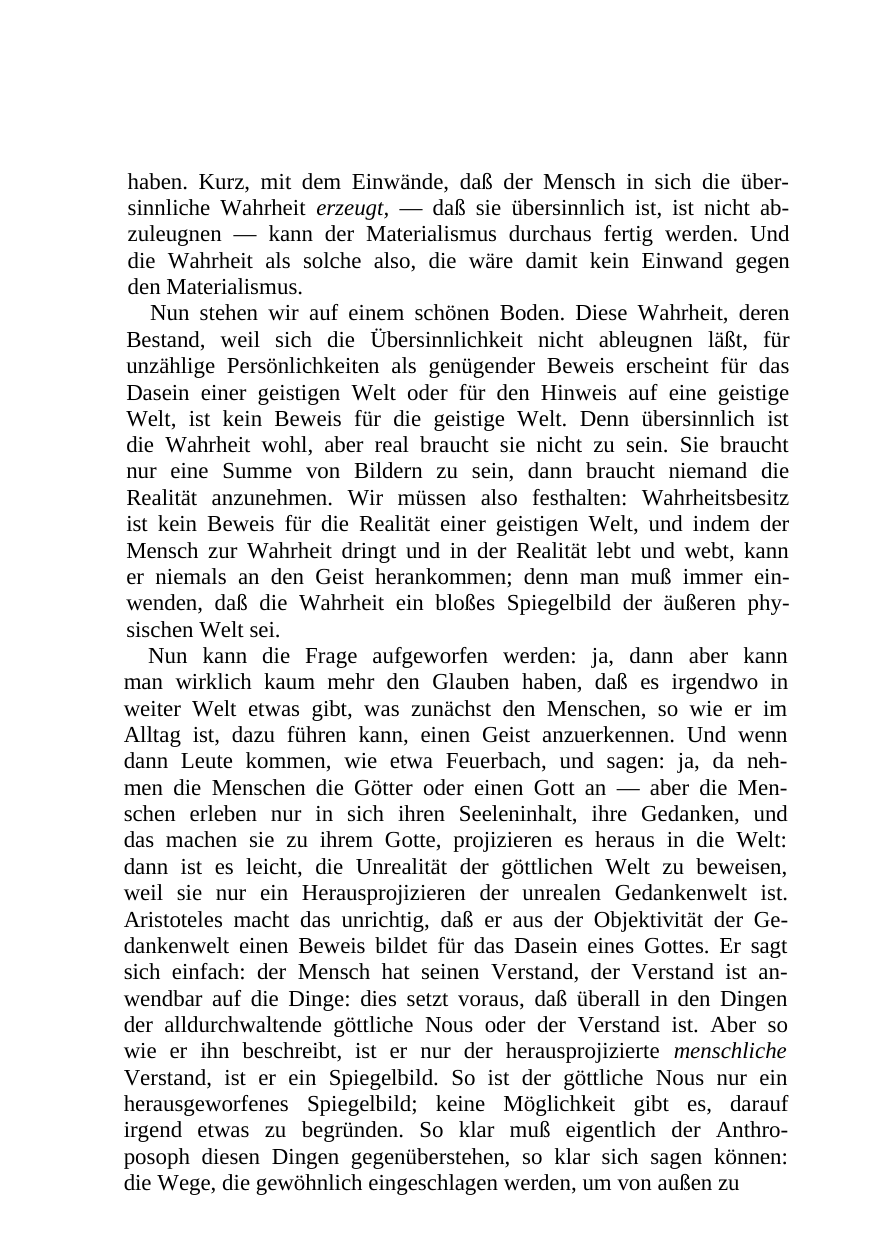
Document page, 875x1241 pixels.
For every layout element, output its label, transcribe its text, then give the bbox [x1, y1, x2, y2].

text Nun kann die Frage aufgeworfen werden: ja, dann aber kann man wirklich kaum mehr den Glauben haben, daß es irgendwo in weiter Welt etwas gibt, was zunächst den Menschen, so wie er im Alltag ist, dazu führen kann, einen Geist anzuerkennen. Und wenn dann Leute kommen, wie etwa Feuerbach, und sagen: ja, da neh- men die Menschen die Götter oder einen Gott an — aber die Men- schen erleben nur in sich ihren Seeleninhalt, ihre Gedanken, und das machen sie zu ihrem Gotte, projizieren es heraus in die Welt: dann ist es leicht, die Unrealität der göttlichen Welt zu beweisen, weil sie nur ein Herausprojizieren der unrealen Gedankenwelt ist. Aristoteles macht das unrichtig, daß er aus der Objektivität der Ge- dankenwelt einen Beweis bildet für das Dasein eines Gottes. Er sagt sich einfach: der Mensch hat seinen Verstand, der Verstand ist an- wendbar auf die Dinge: dies setzt voraus, daß überall in den Dingen der alldurchwaltende göttliche Nous oder der Verstand ist. Aber so wie er ihn beschreibt, ist er nur der herausprojizierte menschliche Verstand, ist er ein Spiegelbild. So ist der göttliche Nous nur ein herausgeworfenes Spiegelbild; keine Möglichkeit gibt es, darauf irgend etwas zu begründen. So klar muß eigentlich der Anthro- posoph diesen Dingen gegenüberstehen, so klar sich sagen können: die Wege, die gewöhnlich eingeschlagen werden, um von außen zu [123, 642, 789, 1196]
text Nun stehen wir auf einem schönen Boden. Diese Wahrheit, deren Bestand, weil sich die Übersinnlichkeit nicht ableugnen läßt, für unzählige Persönlichkeiten als genügender Beweis erscheint für das Dasein einer geistigen Welt oder für den Hinweis auf eine geistige Welt, ist kein Beweis für die geistige Welt. Denn übersinnlich ist die Wahrheit wohl, aber real braucht sie nicht zu sein. Sie braucht nur eine Summe von Bildern zu sein, dann braucht niemand die Realität anzunehmen. Wir müssen also festhalten: Wahrheitsbesitz ist kein Beweis für die Realität einer geistigen Welt, und indem der Mensch zur Wahrheit dringt und in der Realität lebt und webt, kann er niemals an den Geist herankommen; denn man muß immer ein- wenden, daß die Wahrheit ein bloßes Spiegelbild der äußeren phy- sischen Welt sei. [126, 299, 791, 642]
text haben. Kurz, mit dem Einwände, daß der Mensch in sich die über- sinnliche Wahrheit erzeugt, — daß sie übersinnlich ist, ist nicht ab- zuleugnen — kann der Materialismus durchaus fertig werden. Und die Wahrheit als solche also, die wäre damit kein Einwand gegen den Materialismus. [127, 168, 791, 299]
